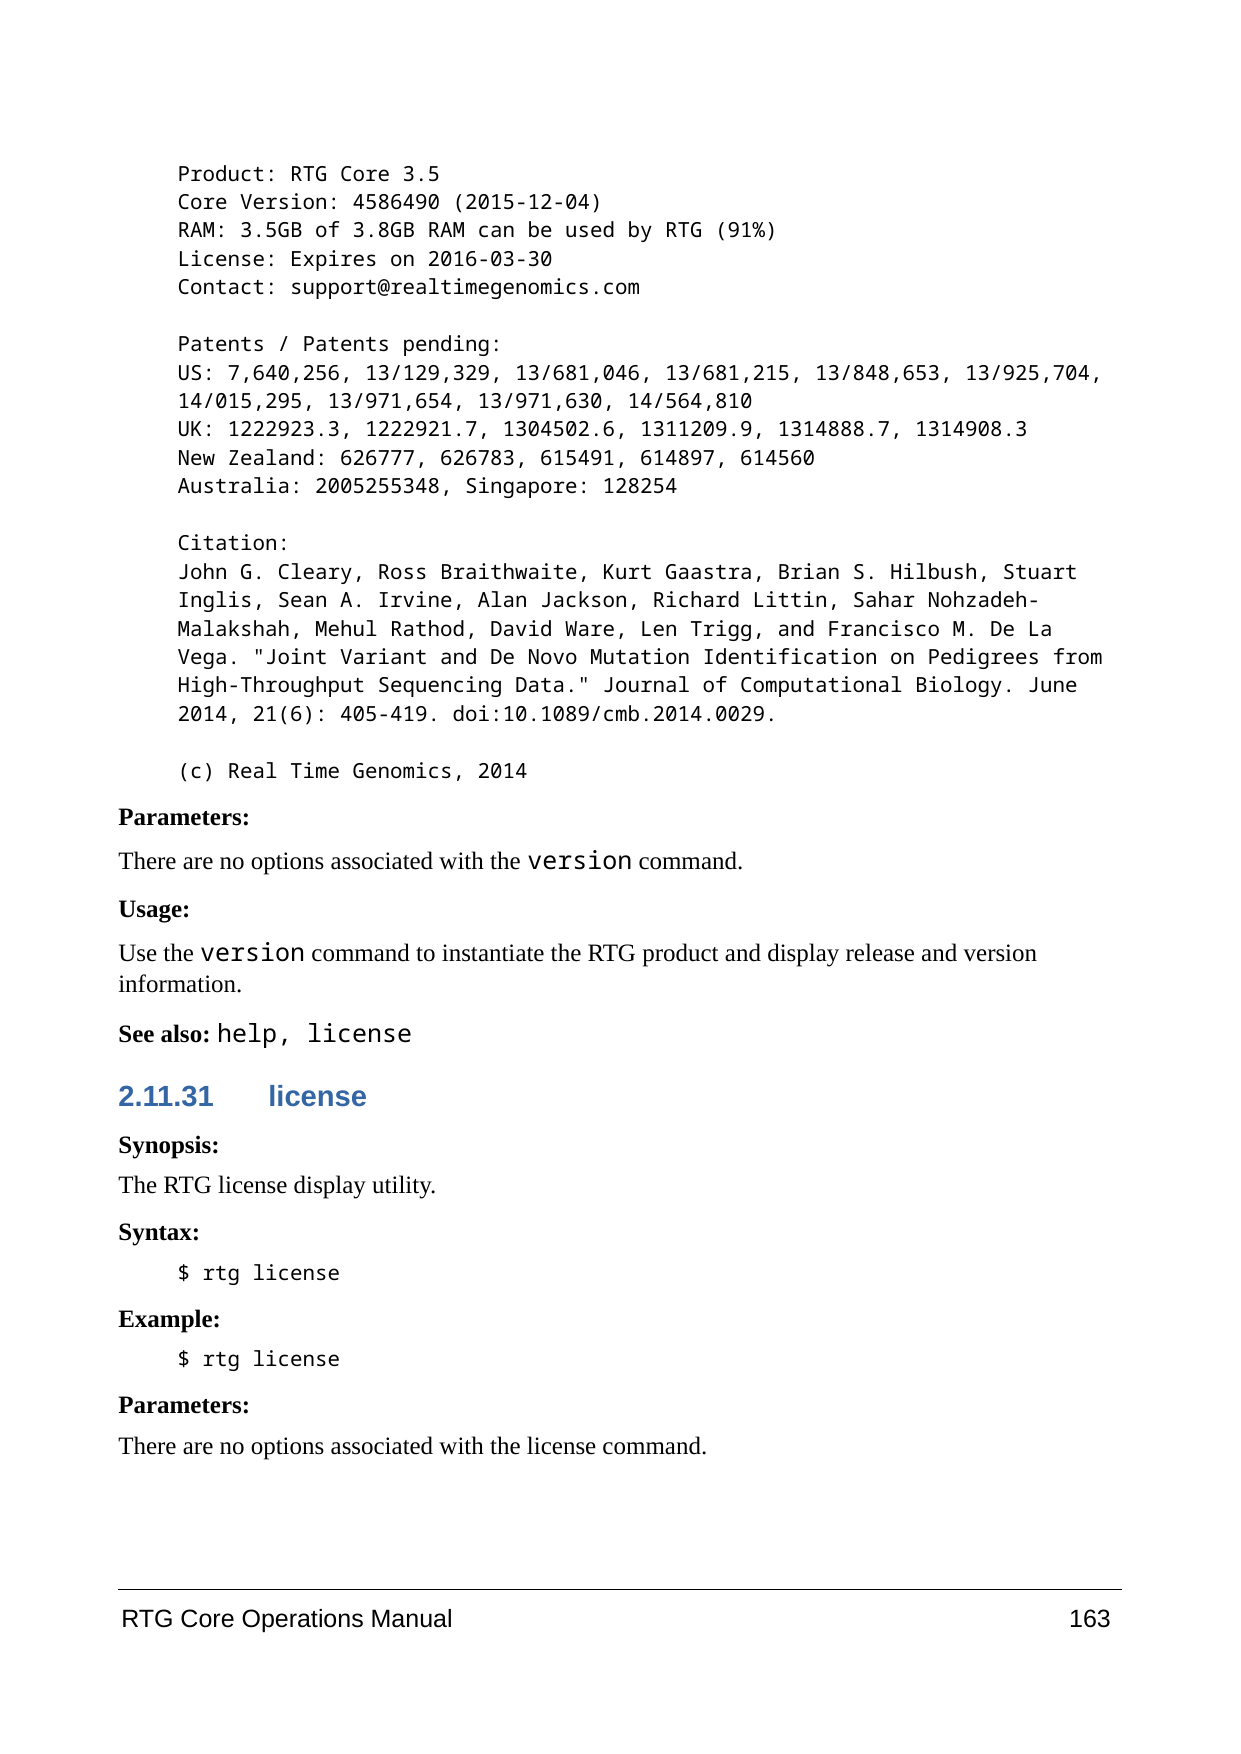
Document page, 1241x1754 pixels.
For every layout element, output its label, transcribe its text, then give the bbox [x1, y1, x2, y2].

subtitle Usage: [118, 894, 1122, 923]
text Citation: [177, 528, 1122, 557]
subtitle license [118, 1079, 1122, 1112]
text License: Expires on 2016-03-30 [177, 244, 1122, 272]
subtitle Syntax: [118, 1217, 1122, 1246]
text Contact: support@realtimegenomics.com [177, 272, 1122, 301]
text US: 7,640,256, 13/129,329, 13/681,046, 13/681,215, 13/848,653, 13/925,704, 14/015,295, 13/971,654, 13/971,630, 14/564,810 [177, 358, 1122, 414]
text There are no options associated with the version command. [118, 842, 1122, 877]
text John G. Cleary, Ross Braithwaite, Kurt Gaastra, Brian S. Hilbush, Stuart Inglis, Sean A. Irvine, Alan Jackson, Richard Littin, Sahar Nohzadeh-Malakshah, Mehul Rathod, David Ware, Len Trigg, and Francisco M. De La Vega. "Joint Variant and De Novo Mutation Identification on Pedigrees from High-Throughput Sequencing Data." Journal of Computational Biology. June 2014, 21(6): 405-419. doi:10.1089/cmb.2014.0029. [177, 557, 1122, 727]
subtitle Parameters: [118, 802, 1122, 831]
text There are no options associated with the license command. [118, 1431, 1122, 1460]
text (c) Real Time Genomics, 2014 [177, 756, 1122, 784]
text See also: help, license [118, 1015, 1122, 1049]
text Australia: 2005255348, Singapore: 128254 [177, 471, 1122, 500]
text UK: 1222923.3, 1222921.7, 1304502.6, 1311209.9, 1314888.7, 1314908.3 [177, 414, 1122, 443]
text Use the version command to instantiate the RTG product and display release and version information. [118, 935, 1122, 998]
text $ rtg license [177, 1258, 1122, 1286]
text Product: RTG Core 3.5 [177, 159, 1122, 187]
text Patents / Patents pending: [177, 329, 1122, 358]
text $ rtg license [177, 1344, 1122, 1373]
text Core Version: 4586490 (2015-12-04) [177, 187, 1122, 216]
subtitle Parameters: [118, 1390, 1122, 1419]
text New Zealand: 626777, 626783, 615491, 614897, 614560 [177, 443, 1122, 471]
text The RTG license display utility. [118, 1171, 1122, 1199]
subtitle Synopsis: [118, 1130, 1122, 1159]
text RAM: 3.5GB of 3.8GB RAM can be used by RTG (91%) [177, 216, 1122, 244]
subtitle Example: [118, 1304, 1122, 1332]
